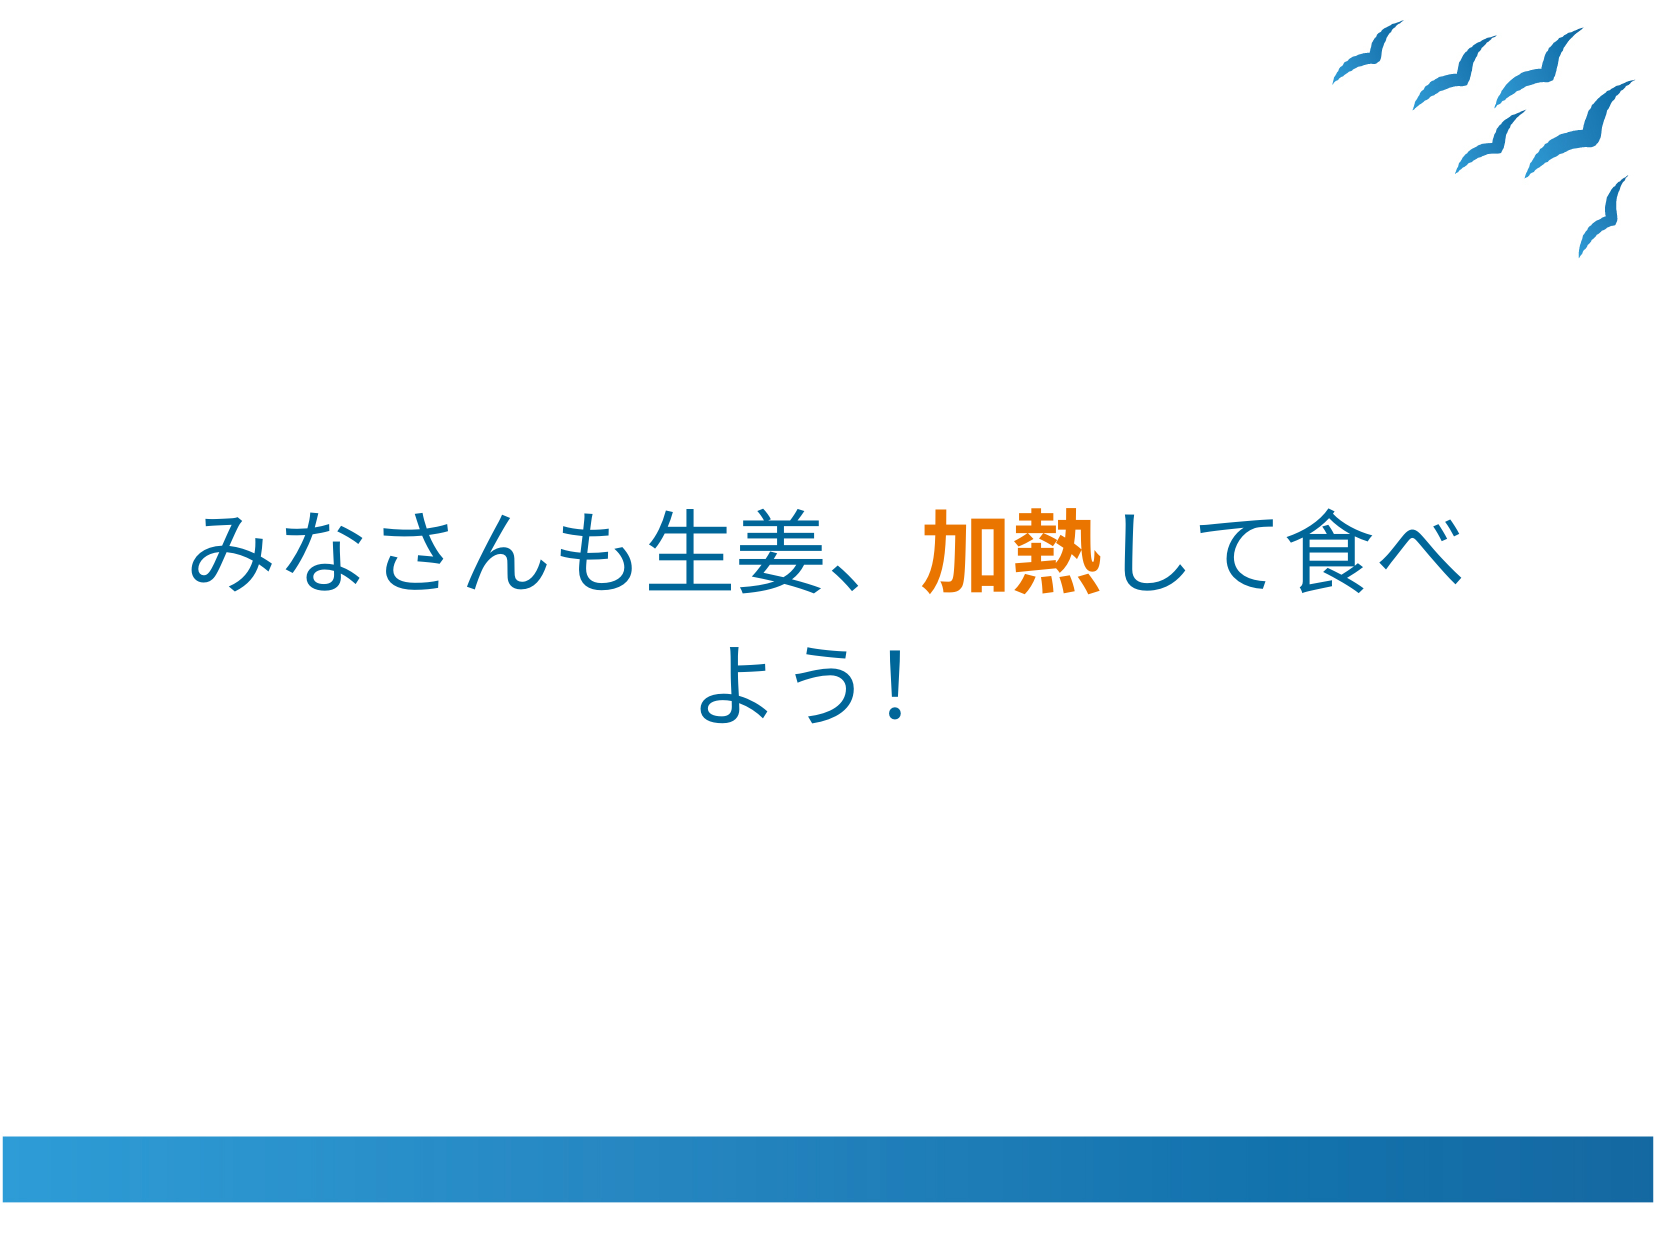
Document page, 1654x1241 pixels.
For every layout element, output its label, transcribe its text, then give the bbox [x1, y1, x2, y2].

title みなさんも生姜、加熱して食べよう！ [147, 546, 1506, 680]
picture [0, 0, 1654, 1241]
